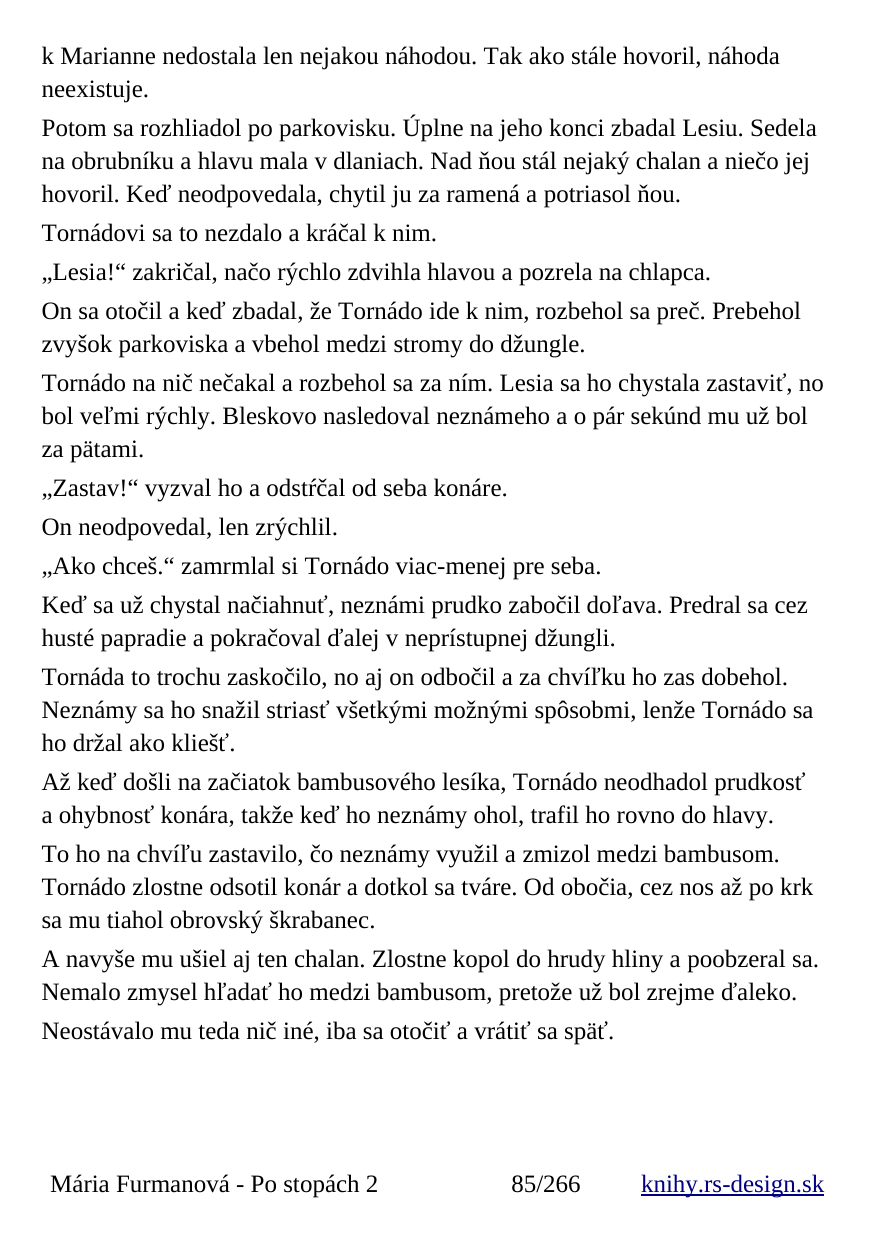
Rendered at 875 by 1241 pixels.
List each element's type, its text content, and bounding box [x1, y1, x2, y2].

text To ho na chvíľu zastavilo, čo neznámy využil a zmizol medzi bambusom. Tornádo zlostne odsotil konár a dotkol sa tváre. Od obočia, cez nos až po krk sa mu tiahol obrovský škrabanec. [41, 839, 833, 934]
text Potom sa rozhliadol po parkovisku. Úplne na jeho konci zbadal Lesiu. Sedela na obrubníku a hlavu mala v dlaniach. Nad ňou stál nejaký chalan a niečo jej hovoril. Keď neodpovedala, chytil ju za ramená a potriasol ňou. [41, 113, 833, 208]
text Tornádovi sa to nezdalo a kráčal k nim. [41, 218, 833, 247]
text Až keď došli na začiatok bambusového lesíka, Tornádo neodhadol prudkosť a ohybnosť konára, takže keď ho neznámy ohol, trafil ho rovno do hlavy. [41, 767, 833, 829]
text „Lesia!“ zakričal, načo rýchlo zdvihla hlavou a pozrela na chlapca. [41, 257, 833, 286]
text Tornáda to trochu zaskočilo, no aj on odbočil a za chvíľku ho zas dobehol. Neznámy sa ho snažil striasť všetkými možnými spôsobmi, lenže Tornádo sa ho držal ako kliešť. [41, 662, 833, 757]
text „Ako chceš.“ zamrmlal si Tornádo viac-menej pre seba. [41, 551, 833, 580]
text Neostávalo mu teda nič iné, iba sa otočiť a vrátiť sa späť. [41, 1016, 833, 1045]
text On sa otočil a keď zbadal, že Tornádo ide k nim, rozbehol sa preč. Prebehol zvyšok parkoviska a vbehol medzi stromy do džungle. [41, 296, 833, 358]
text Tornádo na nič nečakal a rozbehol sa za ním. Lesia sa ho chystala zastaviť, no bol veľmi rýchly. Bleskovo nasledoval neznámeho a o pár sekúnd mu už bol za pätami. [41, 368, 833, 463]
text „Zastav!“ vyzval ho a odstŕčal od seba konáre. [41, 473, 833, 502]
text Keď sa už chystal načiahnuť, neznámi prudko zabočil doľava. Predral sa cez husté papradie a pokračoval ďalej v neprístupnej džungli. [41, 590, 833, 652]
text k Marianne nedostala len nejakou náhodou. Tak ako stále hovoril, náhoda neexistuje. [41, 41, 833, 103]
text A navyše mu ušiel aj ten chalan. Zlostne kopol do hrudy hliny a poobzeral sa. Nemalo zmysel hľadať ho medzi bambusom, pretože už bol zrejme ďaleko. [41, 944, 833, 1006]
text On neodpovedal, len zrýchlil. [41, 512, 833, 541]
